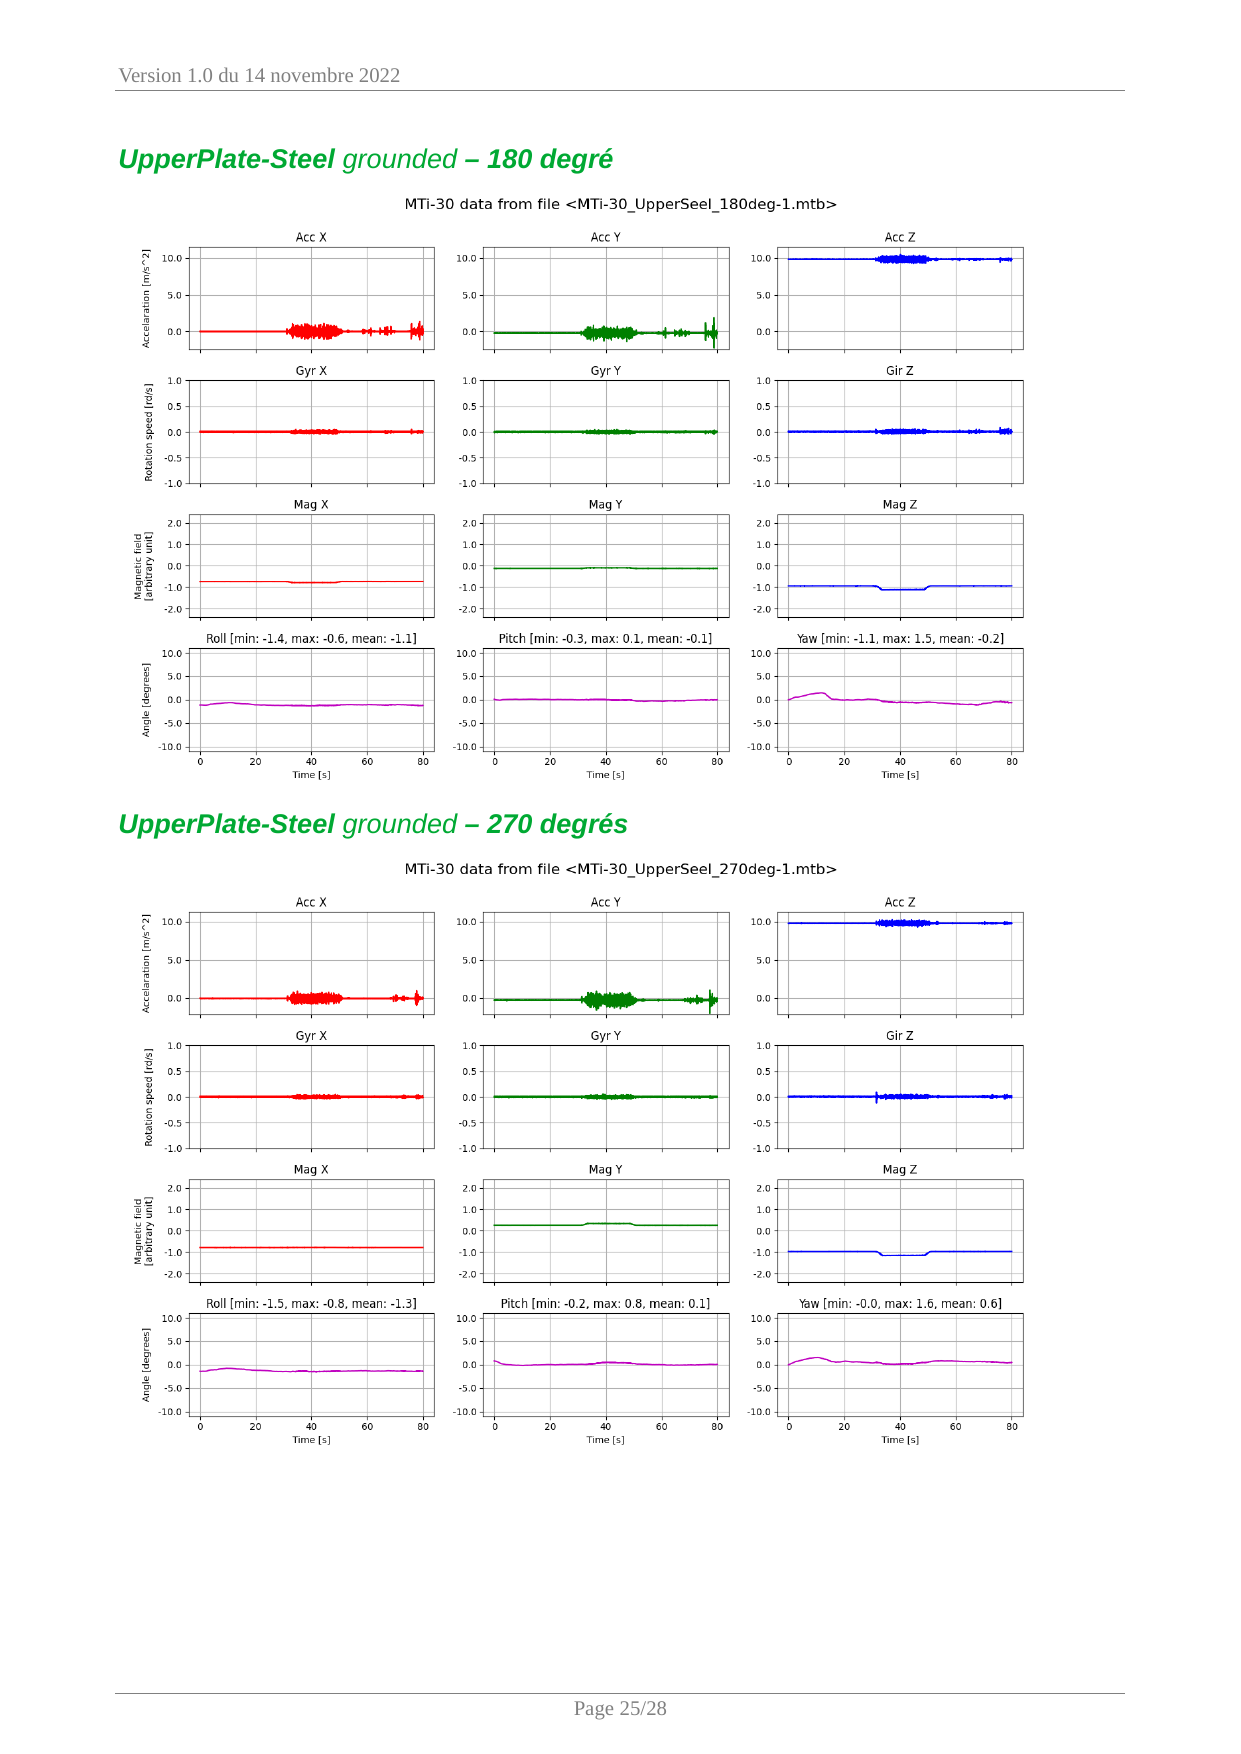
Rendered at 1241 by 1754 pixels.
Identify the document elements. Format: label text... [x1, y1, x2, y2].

subtitle UpperPlate-Steel grounded – 270 degrés [118, 808, 1122, 839]
picture [118, 187, 1123, 790]
picture [118, 851, 1123, 1455]
subtitle UpperPlate-Steel grounded – 180 degré [118, 143, 1122, 174]
